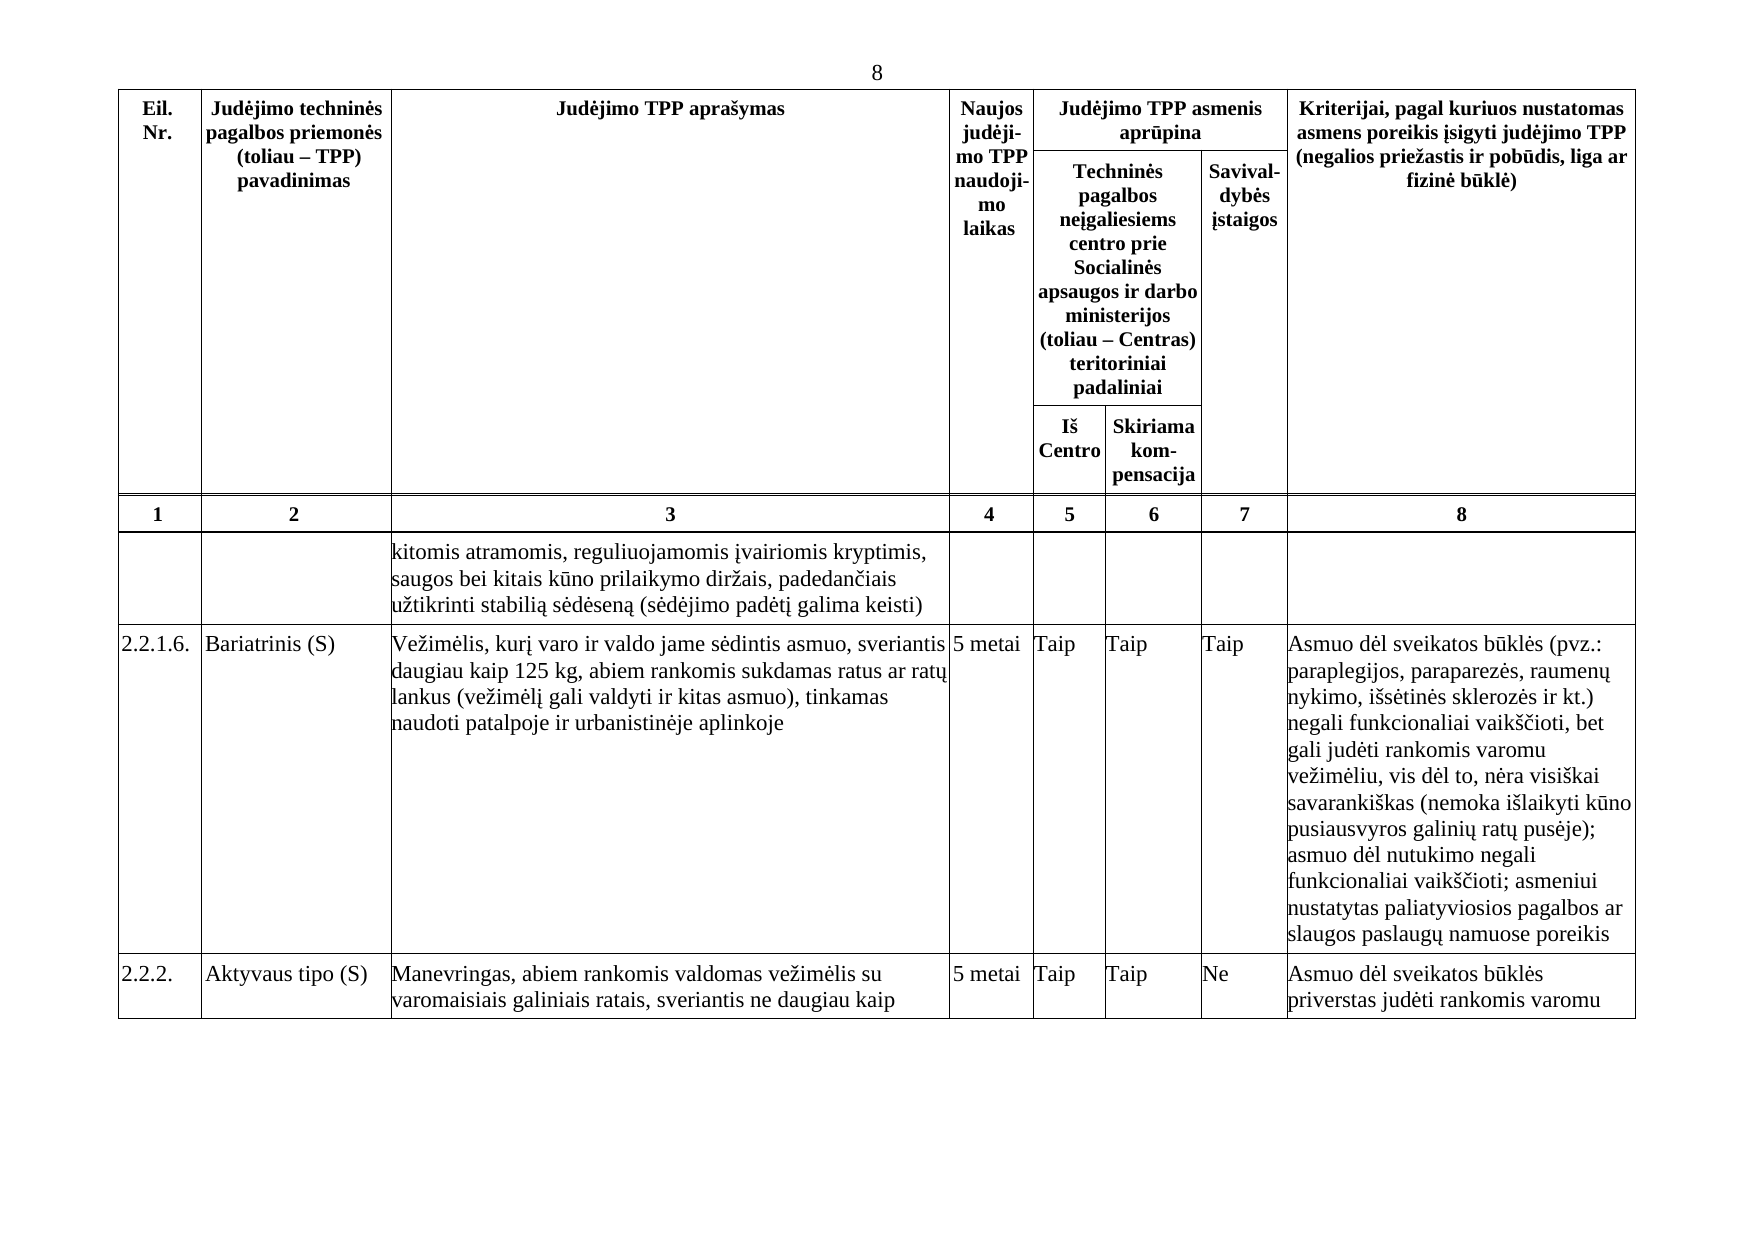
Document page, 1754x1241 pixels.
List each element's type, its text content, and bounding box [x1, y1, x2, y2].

table_cell 8 [1288, 496, 1635, 531]
table_cell [119, 533, 201, 623]
table_cell Techninės pagalbos neįgaliesiems centro prie Socialinės apsaugos ir darbo ministerijos (toliau – Centras) teritoriniai padaliniai [1034, 151, 1201, 405]
table_cell 4 [950, 496, 1033, 531]
table_cell 2 [202, 496, 391, 531]
table_cell [1106, 533, 1201, 623]
table_cell Taip [1106, 625, 1201, 953]
table_cell 5 metai [950, 625, 1033, 953]
table_cell Bariatrinis (S) [202, 625, 391, 953]
table_cell Manevringas, abiem rankomis valdomas vežimėlis su varomaisiais galiniais ratais, sveriantis ne daugiau kaip [392, 954, 949, 1018]
table_cell Asmuo dėl sveikatos būklės priverstas judėti rankomis varomu [1288, 954, 1635, 1018]
table_cell Taip [1034, 625, 1105, 953]
table_header Naujos judėji- mo TPP naudoji-mo laikas [950, 90, 1033, 492]
table_cell Taip [1034, 954, 1105, 1018]
table_header Judėjimo techninės pagalbos priemonės (toliau – TPP) pavadinimas [202, 90, 391, 492]
table_cell Aktyvaus tipo (S) [202, 954, 391, 1018]
table_cell kitomis atramomis, reguliuojamomis įvairiomis kryptimis, saugos bei kitais kūno prilaikymo diržais, padedančiais užtikrinti stabilią sėdėseną (sėdėjimo padėtį galima keisti) [392, 533, 949, 623]
table_cell Taip [1202, 625, 1287, 953]
table_cell [202, 533, 391, 623]
table_cell [1202, 533, 1287, 623]
table_cell Taip [1106, 954, 1201, 1018]
table_cell Savival-dybės įstaigos [1202, 151, 1287, 492]
table_cell Iš Centro [1034, 406, 1105, 492]
table_cell [950, 533, 1033, 623]
table_cell 6 [1106, 496, 1201, 531]
table_cell 5 metai [950, 954, 1033, 1018]
table_cell Vežimėlis, kurį varo ir valdo jame sėdintis asmuo, sveriantis daugiau kaip 125 kg, abiem rankomis sukdamas ratus ar ratų lankus (vežimėlį gali valdyti ir kitas asmuo), tinkamas naudoti patalpoje ir urbanistinėje aplinkoje [392, 625, 949, 953]
table_header Kriterijai, pagal kuriuos nustatomas asmens poreikis įsigyti judėjimo TPP (negalios priežastis ir pobūdis, liga ar fizinė būklė) [1288, 90, 1635, 492]
table_header Judėjimo TPP aprašymas [392, 90, 949, 492]
table_header Judėjimo TPP asmenis aprūpina [1034, 90, 1287, 149]
table_cell Asmuo dėl sveikatos būklės (pvz.: paraplegijos, paraparezės, raumenų nykimo, išsėtinės sklerozės ir kt.) negali funkcionaliai vaikščioti, bet gali judėti rankomis varomu vežimėliu, vis dėl to, nėra visiškai savarankiškas (nemoka išlaikyti kūno pusiausvyros galinių ratų pusėje); asmuo dėl nutukimo negali funkcionaliai vaikščioti; asmeniui nustatytas paliatyviosios pagalbos ar slaugos paslaugų namuose poreikis [1288, 625, 1635, 953]
table_header Eil. Nr. [119, 90, 201, 492]
table_cell 2.2.2. [119, 954, 201, 1018]
table_cell [1034, 533, 1105, 623]
table_cell Ne [1202, 954, 1287, 1018]
table_cell 3 [392, 496, 949, 531]
table_cell [1288, 533, 1635, 623]
table_cell 5 [1034, 496, 1105, 531]
table_cell 1 [119, 496, 201, 531]
table_cell Skiriama kom-pensacija [1106, 406, 1201, 492]
table_cell 2.2.1.6. [119, 625, 201, 953]
table_cell 7 [1202, 496, 1287, 531]
